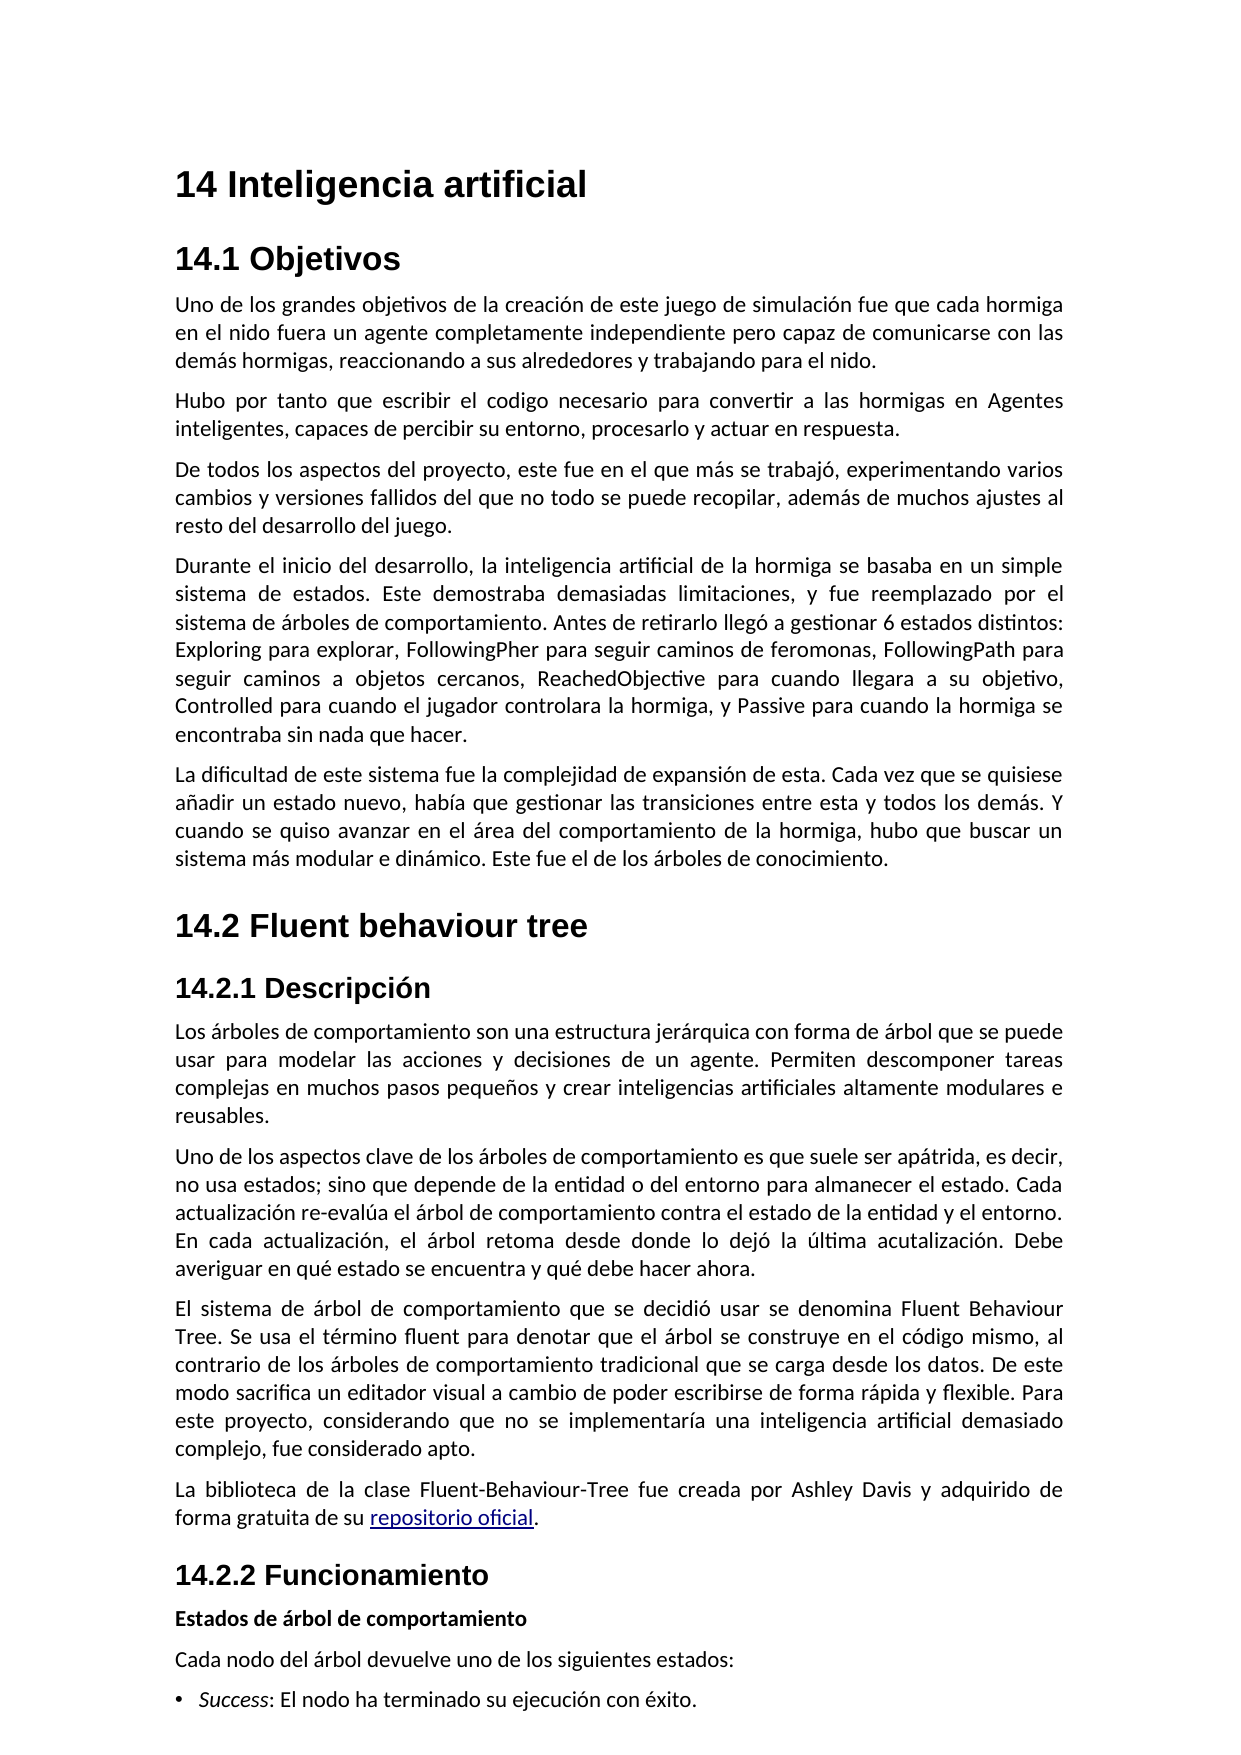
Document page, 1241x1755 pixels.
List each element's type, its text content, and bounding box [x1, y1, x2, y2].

text Estados de árbol de comportamiento [175, 1604, 1065, 1632]
subtitle Inteligencia artificial [175, 162, 1065, 206]
list Success: El nodo ha terminado su ejecución con éxito. [175, 1685, 1065, 1713]
text La dificultad de este sistema fue la complejidad de expansión de esta. Cada vez que se quisiese añadir un estado nuevo, había que gestionar las transiciones entre esta y todos los demás. Y cuando se quiso avanzar en el área del comportamiento de la hormiga, hubo que buscar un sistema más modular e dinámico. Este fue el de los árboles de conocimiento. [175, 760, 1065, 872]
subtitle Fluent behaviour tree [175, 906, 1065, 944]
text Cada nodo del árbol devuelve uno de los siguientes estados: [175, 1645, 1065, 1673]
text El sistema de árbol de comportamiento que se decidió usar se denomina Fluent Behaviour Tree. Se usa el término fluent para denotar que el árbol se construye en el código mismo, al contrario de los árboles de comportamiento tradicional que se carga desde los datos. De este modo sacrifica un editador visual a cambio de poder escribirse de forma rápida y flexible. Para este proyecto, considerando que no se implementaría una inteligencia artificial demasiado complejo, fue considerado apto. [175, 1294, 1065, 1462]
subtitle Funcionamiento [175, 1558, 1065, 1592]
subtitle Descripción [175, 971, 1065, 1005]
text Uno de los grandes objetivos de la creación de este juego de simulación fue que cada hormiga en el nido fuera un agente completamente independiente pero capaz de comunicarse con las demás hormigas, reaccionando a sus alrededores y trabajando para el nido. [175, 290, 1065, 374]
text La biblioteca de la clase Fluent-Behaviour-Tree fue creada por Ashley Davis y adquirido de forma gratuita de su repositorio oficial. [175, 1475, 1065, 1531]
subtitle Objetivos [175, 239, 1065, 277]
text De todos los aspectos del proyecto, este fue en el que más se trabajó, experimentando varios cambios y versiones fallidos del que no todo se puede recopilar, además de muchos ajustes al resto del desarrollo del juego. [175, 455, 1065, 539]
text Uno de los aspectos clave de los árboles de comportamiento es que suele ser apátrida, es decir, no usa estados; sino que depende de la entidad o del entorno para almanecer el estado. Cada actualización re-evalúa el árbol de comportamiento contra el estado de la entidad y el entorno. En cada actualización, el árbol retoma desde donde lo dejó la última acutalización. Debe averiguar en qué estado se encuentra y qué debe hacer ahora. [175, 1142, 1065, 1282]
text Durante el inicio del desarrollo, la inteligencia artificial de la hormiga se basaba en un simple sistema de estados. Este demostraba demasiadas limitaciones, y fue reemplazado por el sistema de árboles de comportamiento. Antes de retirarlo llegó a gestionar 6 estados distintos: Exploring para explorar, FollowingPher para seguir caminos de feromonas, FollowingPath para seguir caminos a objetos cercanos, ReachedObjective para cuando llegara a su objetivo, Controlled para cuando el jugador controlara la hormiga, y Passive para cuando la hormiga se encontraba sin nada que hacer. [175, 552, 1065, 748]
text Hubo por tanto que escribir el codigo necesario para convertir a las hormigas en Agentes inteligentes, capaces de percibir su entorno, procesarlo y actuar en respuesta. [175, 386, 1065, 442]
text Los árboles de comportamiento son una estructura jerárquica con forma de árbol que se puede usar para modelar las acciones y decisiones de un agente. Permiten descomponer tareas complejas en muchos pasos pequeños y crear inteligencias artificiales altamente modulares e reusables. [175, 1017, 1065, 1129]
